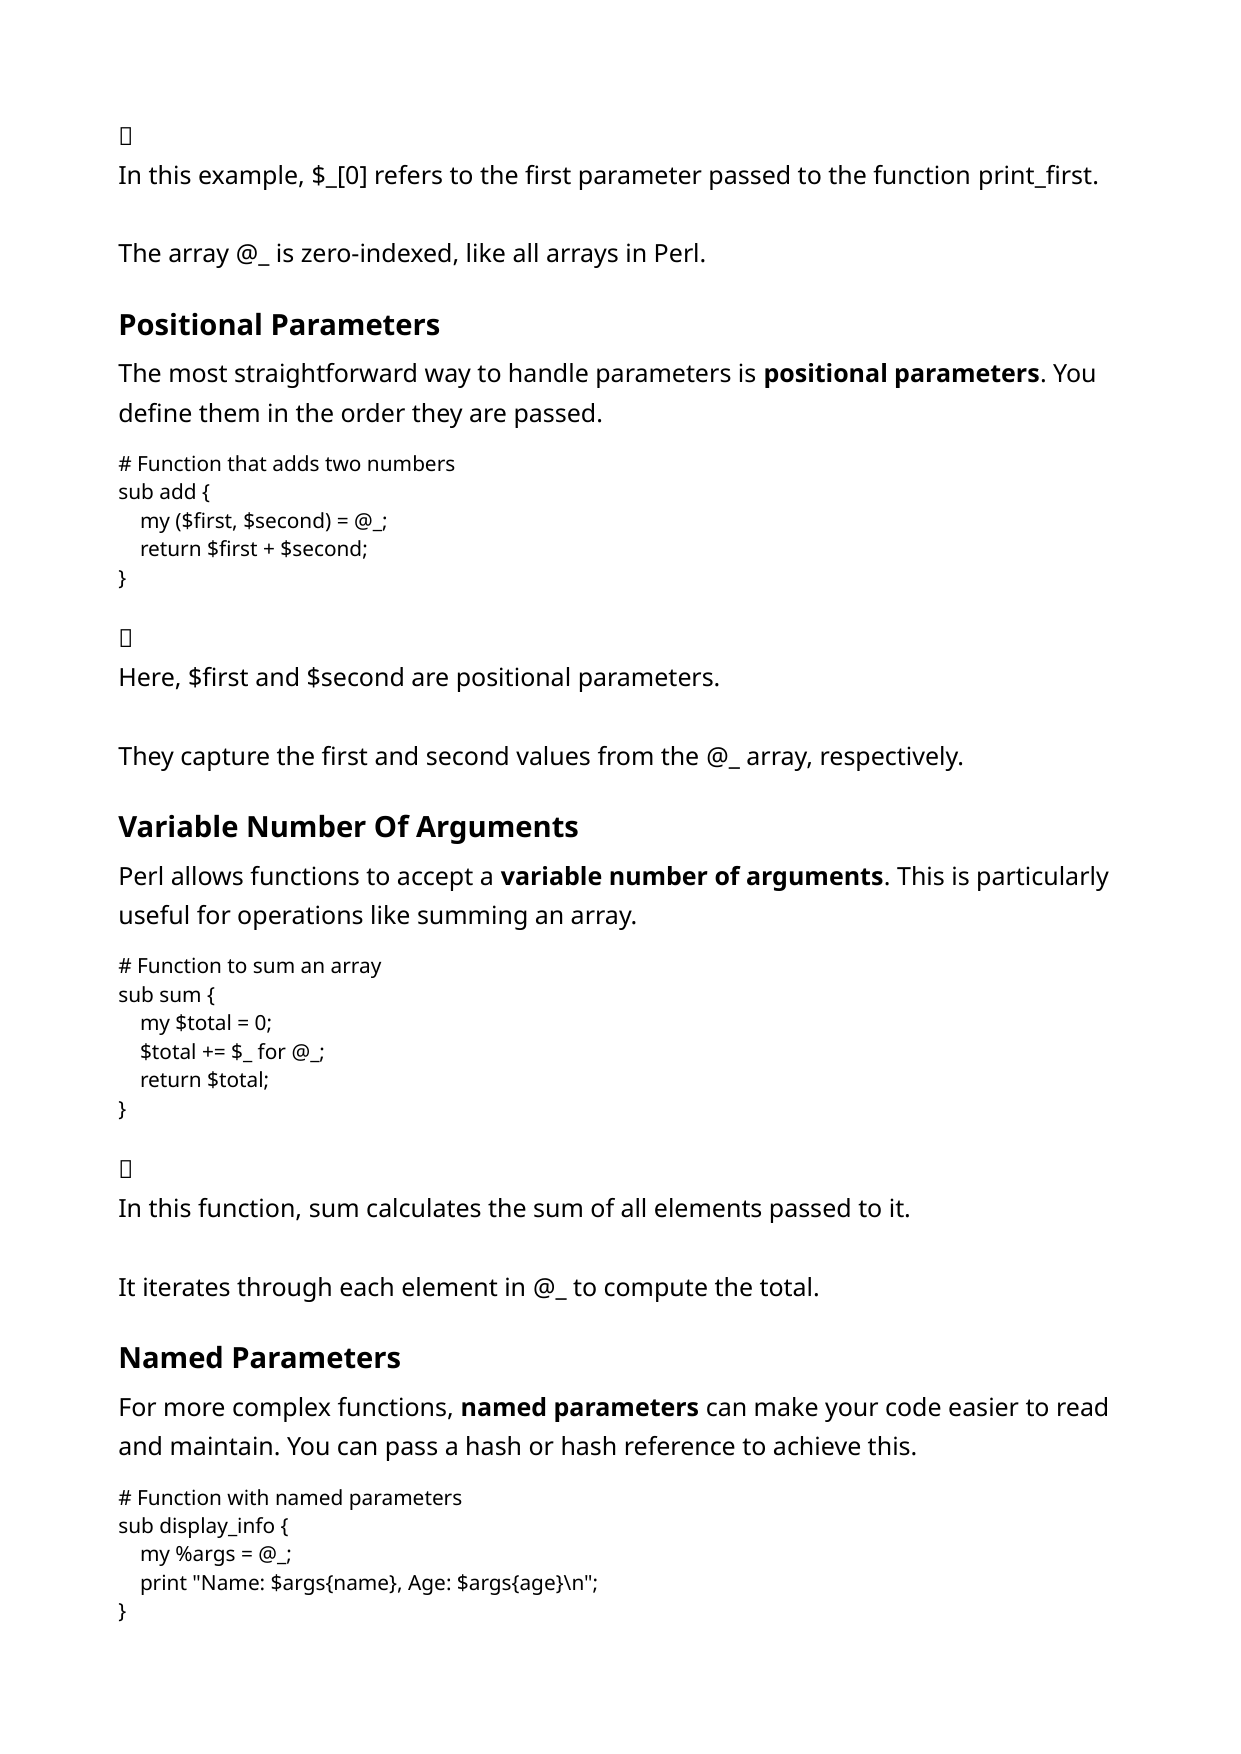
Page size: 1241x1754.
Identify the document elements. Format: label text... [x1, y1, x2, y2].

text In this function, sum calculates the sum of all elements passed to it. It iterates through each element in @_ to compute the total. [118, 1191, 1122, 1303]
text 📌 [118, 1152, 1122, 1186]
text my $total = 0; [118, 1008, 1122, 1037]
text 📌 [118, 621, 1122, 655]
text print "Name: $args{name}, Age: $args{age}\n"; [118, 1568, 1122, 1596]
subtitle Positional Parameters [118, 304, 1122, 344]
text The most straightforward way to handle parameters is positional parameters. You define them in the order they are passed. [118, 356, 1122, 429]
subtitle Variable Number Of Arguments [118, 807, 1122, 846]
text my ($first, $second) = @_; [118, 506, 1122, 534]
text return $total; [118, 1065, 1122, 1094]
text # Function with named parameters [118, 1483, 1122, 1511]
text 📌 [118, 118, 1122, 152]
text sub add { [118, 477, 1122, 506]
text For more complex functions, named parameters can make your code easier to read and maintain. You can pass a hash or hash reference to achieve this. [118, 1390, 1122, 1463]
text sub display_info { [118, 1511, 1122, 1539]
text In this example, $_[0] refers to the first parameter passed to the function print_first. The array @_ is zero-indexed, like all arrays in Perl. [118, 157, 1122, 270]
text sub sum { [118, 980, 1122, 1008]
text $total += $_ for @_; [118, 1037, 1122, 1065]
text return $first + $second; [118, 534, 1122, 563]
subtitle Named Parameters [118, 1338, 1122, 1377]
text # Function that adds two numbers [118, 449, 1122, 477]
text } [118, 1094, 1122, 1122]
text # Function to sum an array [118, 952, 1122, 980]
text } [118, 563, 1122, 591]
text Here, $first and $second are positional parameters. They capture the first and second values from the @_ array, respectively. [118, 660, 1122, 772]
text my %args = @_; [118, 1539, 1122, 1568]
text } [118, 1596, 1122, 1625]
text Perl allows functions to accept a variable number of arguments. This is particularly useful for operations like summing an array. [118, 859, 1122, 932]
